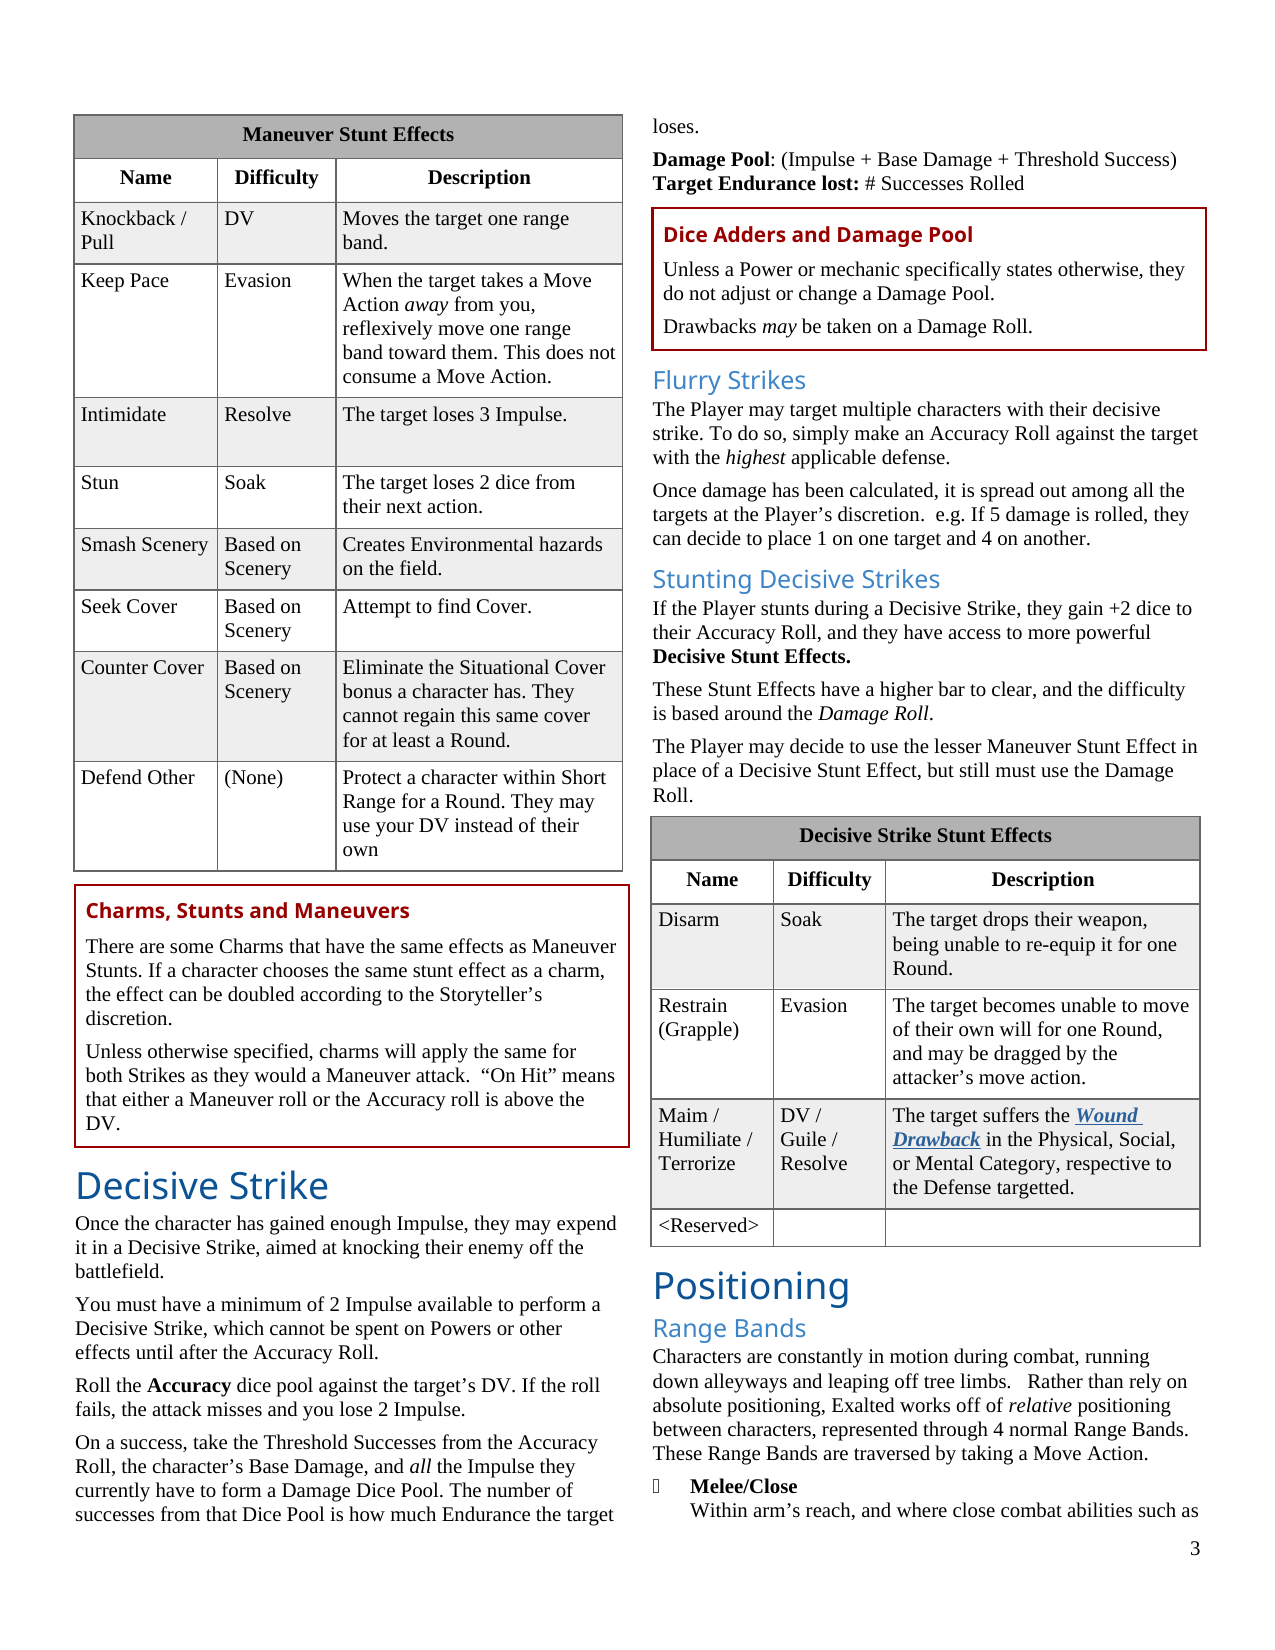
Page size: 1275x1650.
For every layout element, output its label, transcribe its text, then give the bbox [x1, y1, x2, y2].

table_cell Name [652, 861, 773, 903]
table_cell Restrain (Grapple) [652, 990, 773, 1098]
subtitle Flurry Strikes [652, 363, 1200, 397]
table_cell The target loses 3 Impulse. [337, 398, 622, 466]
table_cell Soak [774, 905, 885, 988]
table_cell Description [337, 159, 622, 201]
table_cell Eliminate the Situational Cover bonus a character has. They cannot regain this same cover for at least a Round. [337, 652, 622, 761]
table_cell Smash Scenery [75, 529, 217, 589]
text Roll the Accuracy dice pool against the target’s DV. If the roll fails, the attack misses and you lose 2 Impulse. [75, 1373, 622, 1421]
text You must have a minimum of 2 Impulse available to perform a Decisive Strike, which cannot be spent on Powers or other effects until after the Accuracy Roll. [75, 1292, 622, 1364]
table_cell Creates Environmental hazards on the field. [337, 529, 622, 589]
table_cell Evasion [774, 990, 885, 1098]
table_cell Disarm [652, 905, 773, 988]
text The Player may target multiple characters with their decisive strike. To do so, simply make an Accuracy Roll against the target with the highest applicable defense. [652, 397, 1200, 469]
table_cell Difficulty [774, 861, 885, 903]
table_cell The target suffers the Wound Drawback in the Physical, Social, or Mental Category, respective to the Defense targetted. [886, 1100, 1199, 1208]
table_cell Keep Pace [75, 265, 217, 397]
table_cell DV [218, 203, 335, 263]
text Damage Pool: (Impulse + Base Damage + Threshold Success) Target Endurance lost: # Successes Rolled [652, 147, 1200, 195]
table_cell The target drops their weapon, being unable to re-equip it for one Round. [886, 905, 1199, 988]
table_cell [886, 1210, 1199, 1246]
table_cell Intimidate [75, 398, 217, 466]
list Melee/Close Within arm’s reach, and where close combat abilities such as [652, 1474, 1200, 1522]
text The Player may decide to use the lesser Maneuver Stunt Effect in place of a Decisive Stunt Effect, but still must use the Damage Roll. [652, 734, 1200, 807]
text Once damage has been calculated, it is spread out among all the targets at the Player’s discretion. e.g. If 5 damage is rolled, they can decide to place 1 on one target and 4 on another. [652, 478, 1200, 550]
text Characters are constantly in motion during combat, running down alleyways and leaping off tree limbs. Rather than rely on absolute positioning, Exalted works off of relative positioning between characters, represented through 4 normal Range Bands. These Range Bands are traversed by taking a Move Action. [652, 1344, 1200, 1465]
table_cell (None) [218, 762, 335, 870]
table_cell Name [75, 159, 217, 201]
table_cell Evasion [218, 265, 335, 397]
table_cell Soak [218, 467, 335, 527]
subtitle Stunting Decisive Strikes [652, 562, 1200, 596]
text Once the character has gained enough Impulse, they may expend it in a Decisive Strike, aimed at knocking their enemy off the battlefield. [75, 1211, 622, 1283]
subtitle Decisive Strike [75, 1160, 622, 1211]
table_cell Resolve [218, 398, 335, 466]
table_cell The target becomes unable to move of their own will for one Round, and may be dragged by the attacker’s move action. [886, 990, 1199, 1098]
table_cell When the target takes a Move Action away from you, reflexively move one range band toward them. This does not consume a Move Action. [337, 265, 622, 397]
table_header Maneuver Stunt Effects [75, 116, 622, 158]
table_cell Attempt to find Cover. [337, 591, 622, 651]
text If the Player stunts during a Decisive Strike, they gain +2 dice to their Accuracy Roll, and they have access to more powerful Decisive Stunt Effects. [652, 596, 1200, 668]
table_cell Maim / Humiliate / Terrorize [652, 1100, 773, 1208]
table_cell Based on Scenery [218, 529, 335, 589]
table_cell DV / Guile / Resolve [774, 1100, 885, 1208]
subtitle Positioning [652, 1259, 1200, 1310]
table_cell Seek Cover [75, 591, 217, 651]
table_cell Description [886, 861, 1199, 903]
table_header Charms, Stunts and Maneuvers There are some Charms that have the same effects as Maneuver Stunts. If a character chooses the same stunt effect as a charm, the effect can be doubled according to the Storyteller’s discretion. Unless otherwise specified, charms will apply the same for both Strikes as they would a Maneuver attack. “On Hit” means that either a Maneuver roll or the Accuracy roll is above the DV. [76, 886, 628, 1146]
table_cell [774, 1210, 885, 1246]
table_cell Moves the target one range band. [337, 203, 622, 263]
table_cell The target loses 2 dice from their next action. [337, 467, 622, 527]
text These Stunt Effects have a higher bar to clear, and the difficulty is based around the Damage Roll. [652, 677, 1200, 725]
table_cell Counter Cover [75, 652, 217, 761]
table_cell Defend Other [75, 762, 217, 870]
table_cell Based on Scenery [218, 652, 335, 761]
subtitle Range Bands [652, 1310, 1200, 1344]
text loses. [652, 114, 1200, 138]
table_cell Protect a character within Short Range for a Round. They may use your DV instead of their own [337, 762, 622, 870]
table_header Dice Adders and Damage Pool Unless a Power or mechanic specifically states otherwise, they do not adjust or change a Damage Pool. Drawbacks may be taken on a Damage Roll. [654, 209, 1205, 349]
table_header Decisive Strike Stunt Effects [652, 817, 1199, 859]
text On a success, take the Threshold Successes from the Accuracy Roll, the character’s Base Damage, and all the Impulse they currently have to form a Damage Dice Pool. The number of successes from that Dice Pool is how much Endurance the target [75, 1430, 622, 1526]
table_cell Knockback / Pull [75, 203, 217, 263]
table_cell <Reserved> [652, 1210, 773, 1246]
table_cell Based on Scenery [218, 591, 335, 651]
table_cell Difficulty [218, 159, 335, 201]
table_cell Stun [75, 467, 217, 527]
